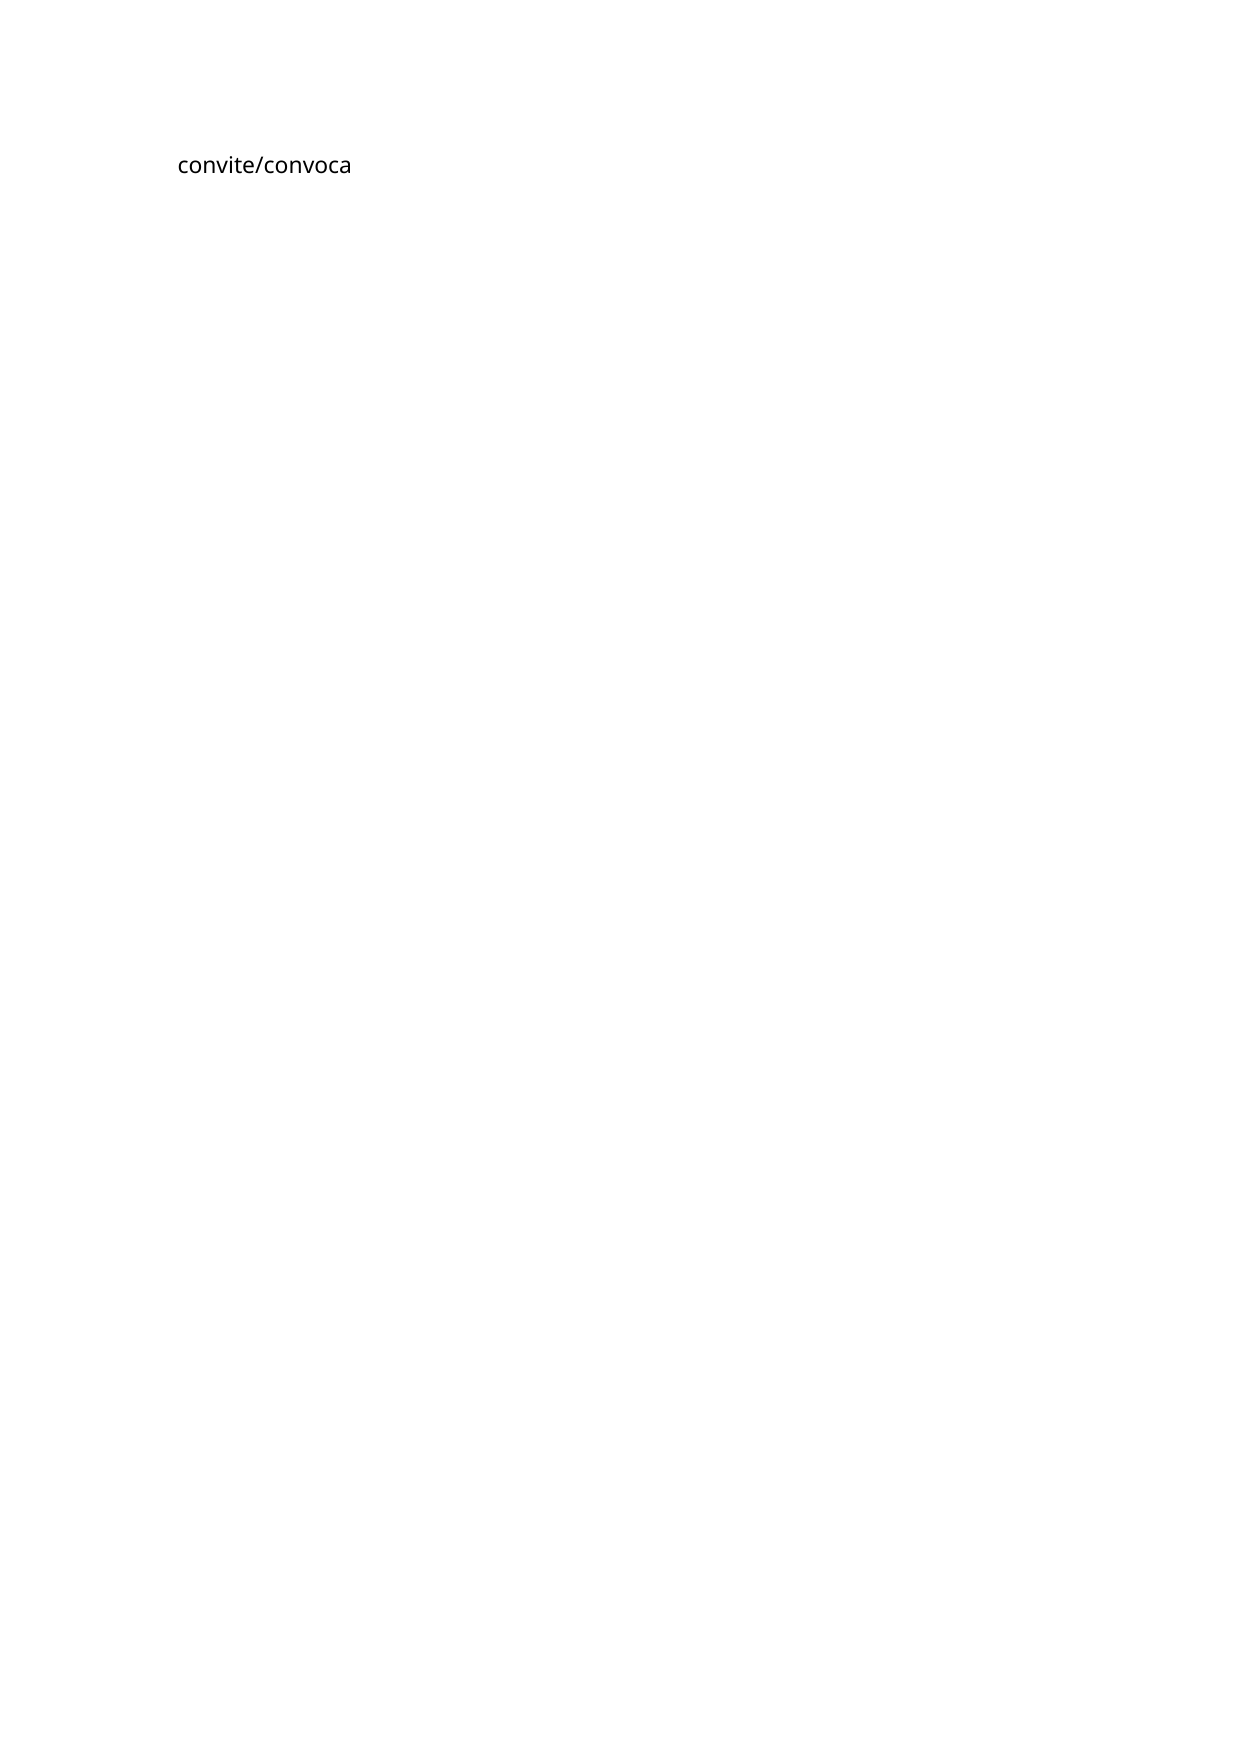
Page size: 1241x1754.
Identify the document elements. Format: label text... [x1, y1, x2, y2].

text convite/convoca [177, 149, 1063, 181]
